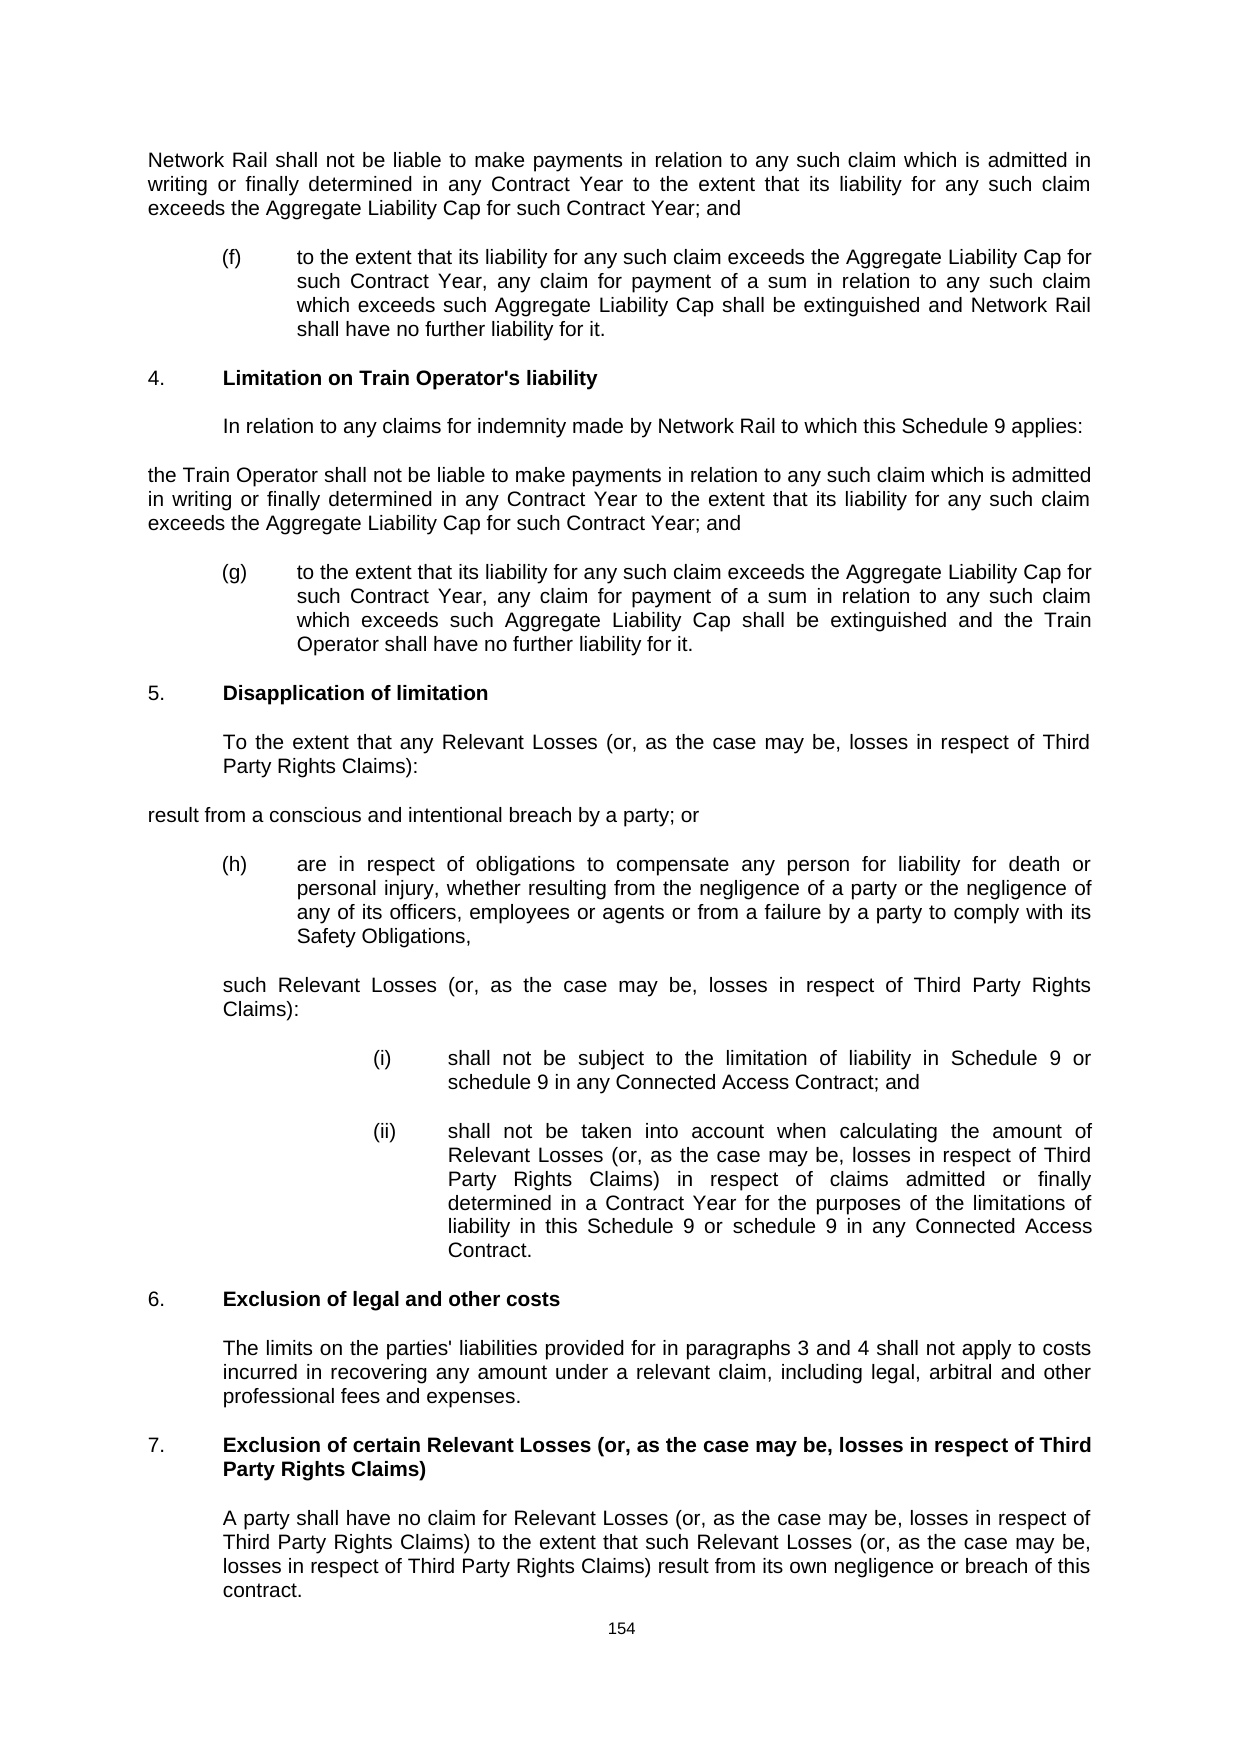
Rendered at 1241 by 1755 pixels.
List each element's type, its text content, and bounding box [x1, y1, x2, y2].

subtitle to the extent that its liability for any such claim exceeds the Aggregate Liability Cap for such Contract Year, any claim for payment of a sum in relation to any such claim which exceeds such Aggregate Liability Cap shall be extinguished and the Train Operator shall have no further liability for it. [222, 560, 1093, 656]
list Limitation on Train Operator's liability [148, 365, 1093, 389]
list Exclusion of certain Relevant Losses (or, as the case may be, losses in respect of Third Party Rights Claims) [148, 1433, 1093, 1481]
subtitle shall not be taken into account when calculating the amount of Relevant Losses (or, as the case may be, losses in respect of Third Party Rights Claims) in respect of claims admitted or finally determined in a Contract Year for the purposes of the limitations of liability in this Schedule 9 or schedule 9 in any Connected Access Contract. [373, 1118, 1093, 1262]
text To the extent that any Relevant Losses (or, as the case may be, losses in respect of Third Party Rights Claims): [223, 730, 1093, 778]
subtitle result from a conscious and intentional breach by a party; or [148, 803, 1093, 827]
list Disapplication of limitation [148, 681, 1093, 705]
subtitle are in respect of obligations to compensate any person for liability for death or personal injury, whether resulting from the negligence of a party or the negligence of any of its officers, employees or agents or from a failure by a party to comply with its Safety Obligations, [222, 852, 1093, 948]
text In relation to any claims for indemnity made by Network Rail to which this Schedule 9 applies: [223, 414, 1093, 438]
subtitle Network Rail shall not be liable to make payments in relation to any such claim which is admitted in writing or finally determined in any Contract Year to the extent that its liability for any such claim exceeds the Aggregate Liability Cap for such Contract Year; and [148, 148, 1093, 219]
text A party shall have no claim for Relevant Losses (or, as the case may be, losses in respect of Third Party Rights Claims) to the extent that such Relevant Losses (or, as the case may be, losses in respect of Third Party Rights Claims) result from its own negligence or breach of this contract. [223, 1506, 1093, 1602]
subtitle shall not be subject to the limitation of liability in Schedule 9 or schedule 9 in any Connected Access Contract; and [373, 1046, 1093, 1093]
subtitle the Train Operator shall not be liable to make payments in relation to any such claim which is admitted in writing or finally determined in any Contract Year to the extent that its liability for any such claim exceeds the Aggregate Liability Cap for such Contract Year; and [148, 463, 1093, 535]
text The limits on the parties' liabilities provided for in paragraphs 3 and 4 shall not apply to costs incurred in recovering any amount under a relevant claim, including legal, arbitral and other professional fees and expenses. [223, 1336, 1093, 1408]
list Exclusion of legal and other costs [148, 1287, 1093, 1311]
text such Relevant Losses (or, as the case may be, losses in respect of Third Party Rights Claims): [223, 973, 1093, 1021]
subtitle to the extent that its liability for any such claim exceeds the Aggregate Liability Cap for such Contract Year, any claim for payment of a sum in relation to any such claim which exceeds such Aggregate Liability Cap shall be extinguished and Network Rail shall have no further liability for it. [222, 244, 1093, 340]
